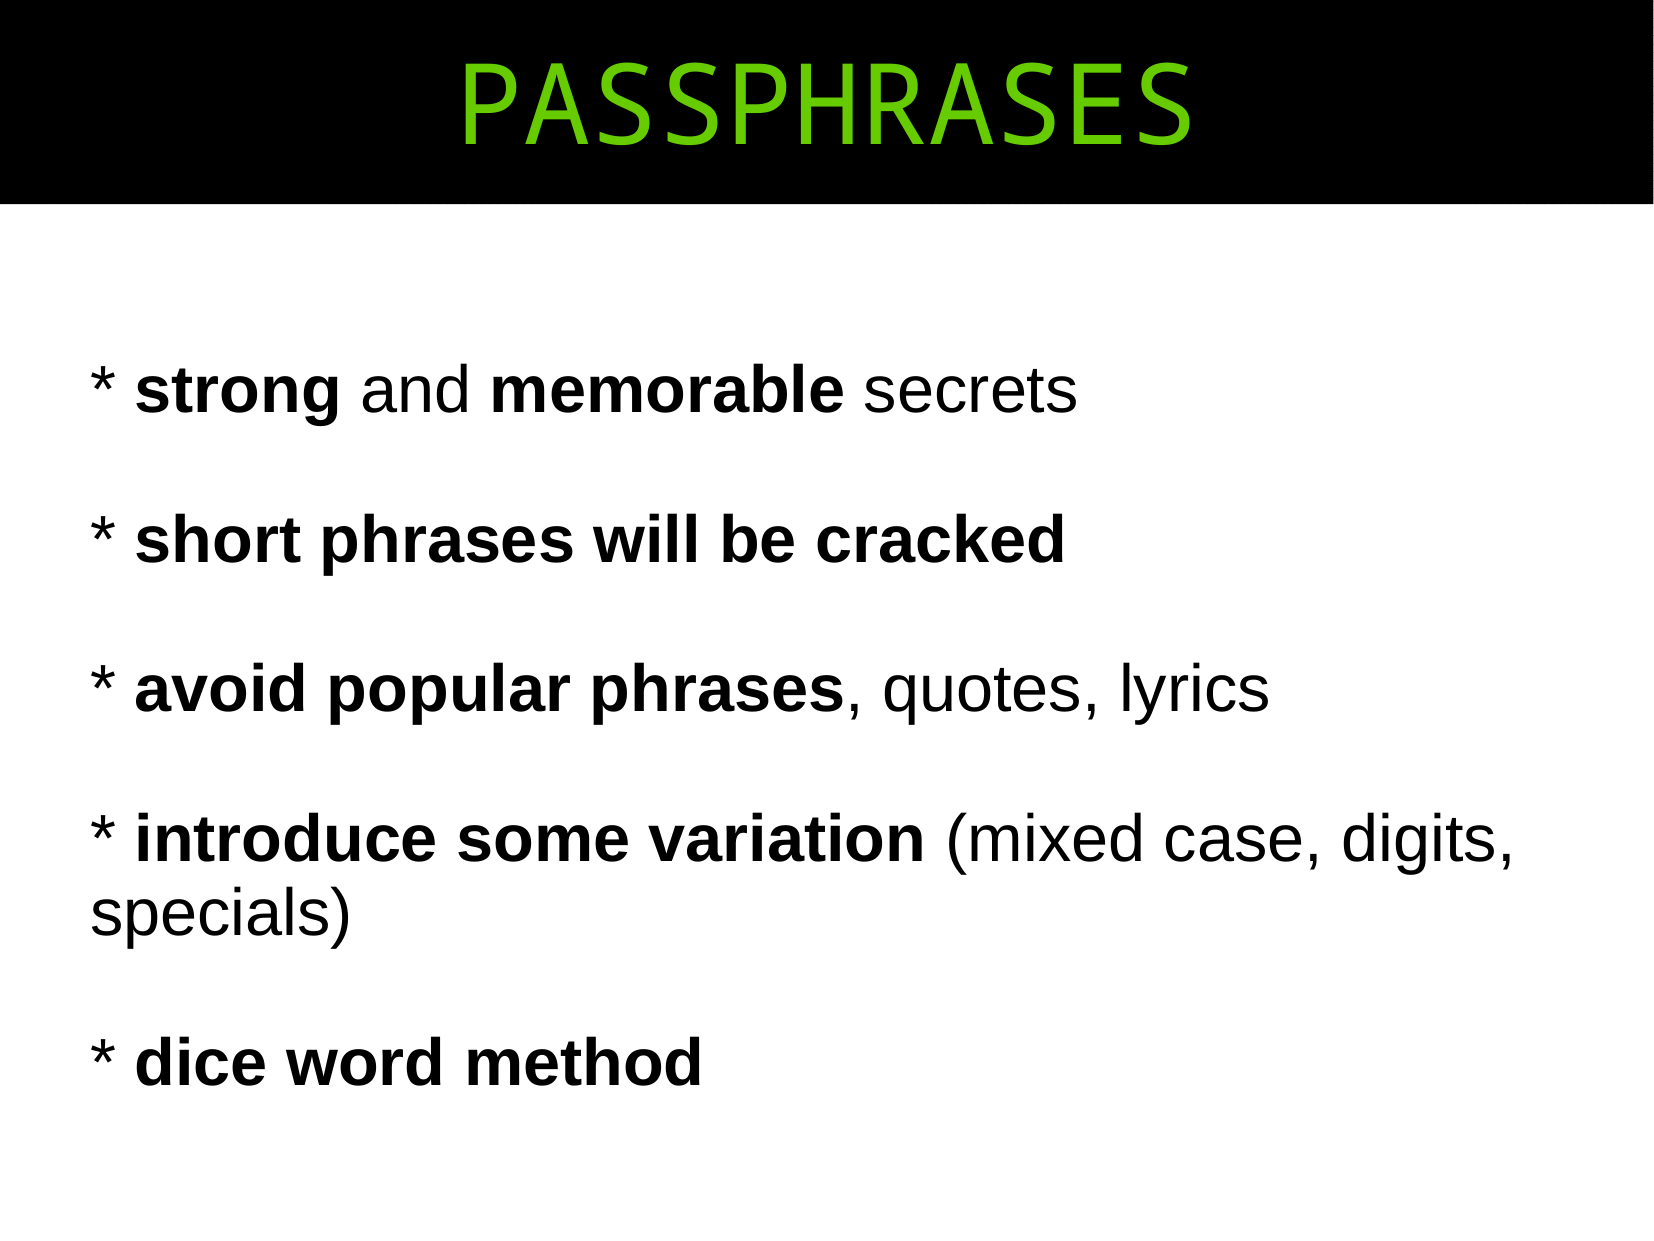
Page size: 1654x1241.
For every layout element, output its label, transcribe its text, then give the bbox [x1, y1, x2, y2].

text_box * strong and memorable secrets * short phrases will be cracked * avoid popular phrases, quotes, lyrics * introduce some variation (mixed case, digits, specials) * dice word method [90, 305, 1621, 1146]
title PASSPHRASES [0, 0, 1654, 205]
